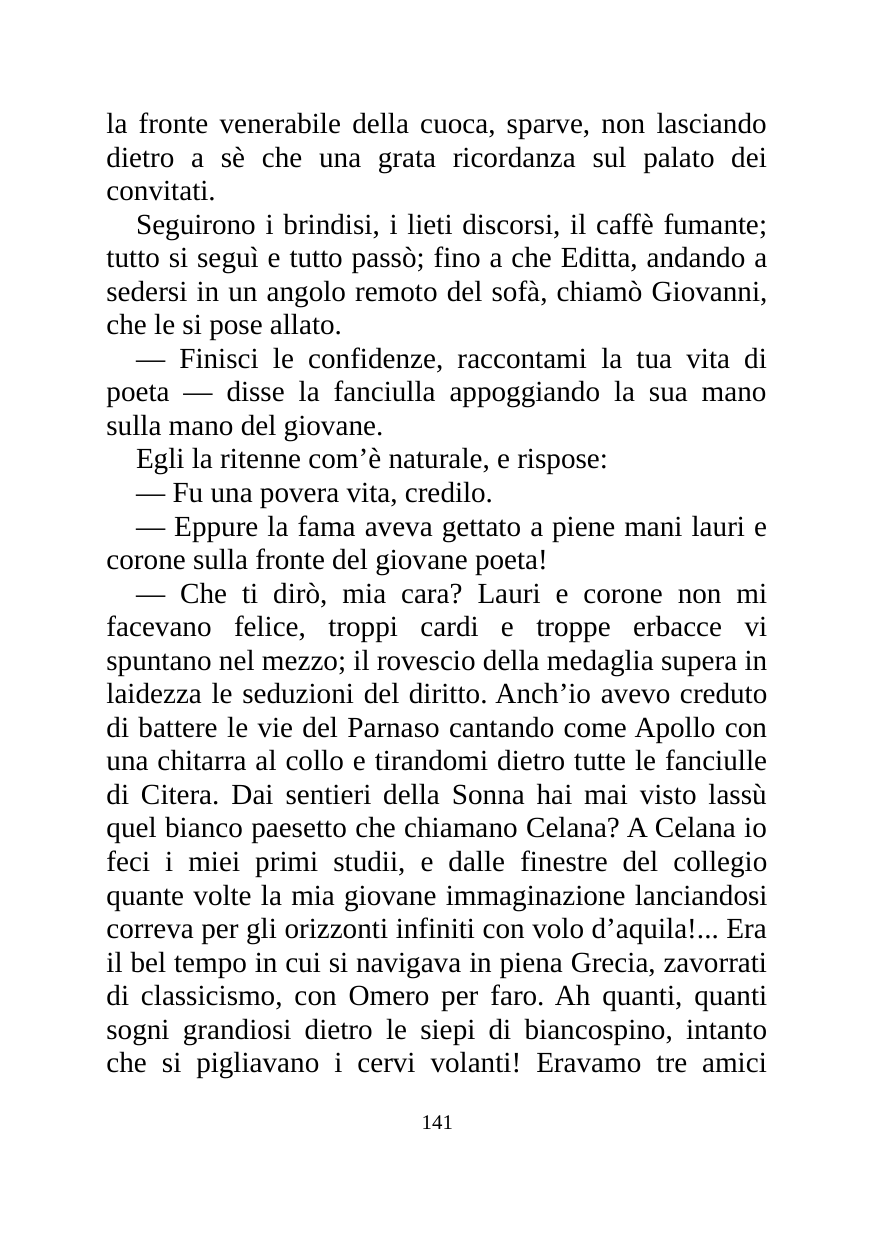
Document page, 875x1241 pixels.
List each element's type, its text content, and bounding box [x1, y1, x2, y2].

text Seguirono i brindisi, i lieti discorsi, il caffè fumante; tutto si seguì e tutto passò; fino a che Editta, andando a sedersi in un angolo remoto del sofà, chiamò Giovanni, che le si pose allato. [106, 207, 768, 341]
text — Che ti dirò, mia cara? Lauri e corone non mi facevano felice, troppi cardi e troppe erbacce vi spuntano nel mezzo; il rovescio della medaglia supera in laidezza le seduzioni del diritto. Anch’io avevo creduto di battere le vie del Parnaso cantando come Apollo con una chitarra al collo e tirandomi dietro tutte le fanciulle di Citera. Dai sentieri della Sonna hai mai visto lassù quel bianco paesetto che chiamano Celana? A Celana io feci i miei primi studii, e dalle finestre del collegio quante volte la mia giovane immaginazione lanciandosi correva per gli orizzonti infiniti con volo d’aquila!... Era il bel tempo in cui si navigava in piena Grecia, zavorrati di classicismo, con Omero per faro. Ah quanti, quanti sogni grandiosi dietro le siepi di biancospino, intanto che si pigliavano i cervi volanti! Eravamo tre amici [106, 576, 768, 1079]
text — Finisci le confidenze, raccontami la tua vita di poeta — disse la fanciulla appoggiando la sua mano sulla mano del giovane. [106, 341, 768, 442]
text la fronte venerabile della cuoca, sparve, non lasciando dietro a sè che una grata ricordanza sul palato dei convitati. [106, 106, 768, 207]
text — Fu una povera vita, credilo. [106, 475, 768, 509]
text Egli la ritenne com’è naturale, e rispose: [106, 442, 768, 475]
text — Eppure la fama aveva gettato a piene mani lauri e corone sulla fronte del giovane poeta! [106, 509, 768, 576]
